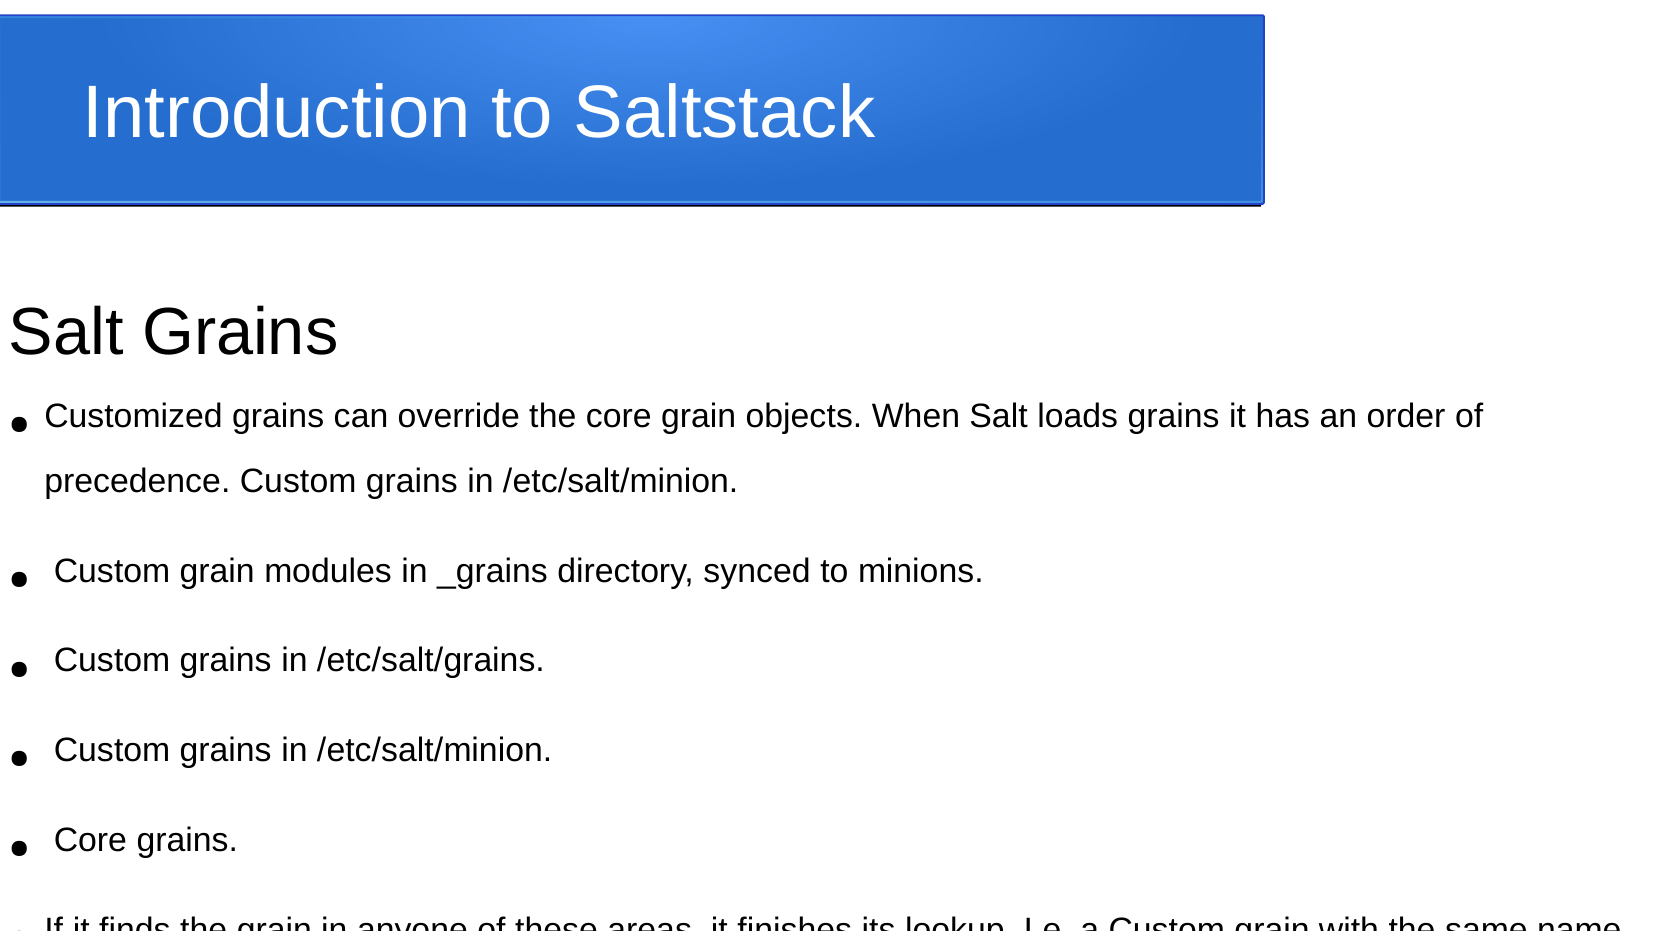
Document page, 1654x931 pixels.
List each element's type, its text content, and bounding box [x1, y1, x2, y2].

title Introduction to Saltstack [82, 35, 1235, 127]
subtitle [82, 127, 1571, 287]
text_box Salt Grains Customized grains can override the core grain objects. When Salt loads grains it has an order of precedence. Custom grains in /etc/salt/minion. Custom grain modules in _grains directory, synced to minions. Custom grains in /etc/salt/grains. Custom grains in /etc/salt/minion. Core grains. If it finds the grain in anyone of these areas, it finishes its lookup. I.e. a Custom grain with the same name as the core grain will be found and used instead of the core grain. [0, 287, 1654, 931]
